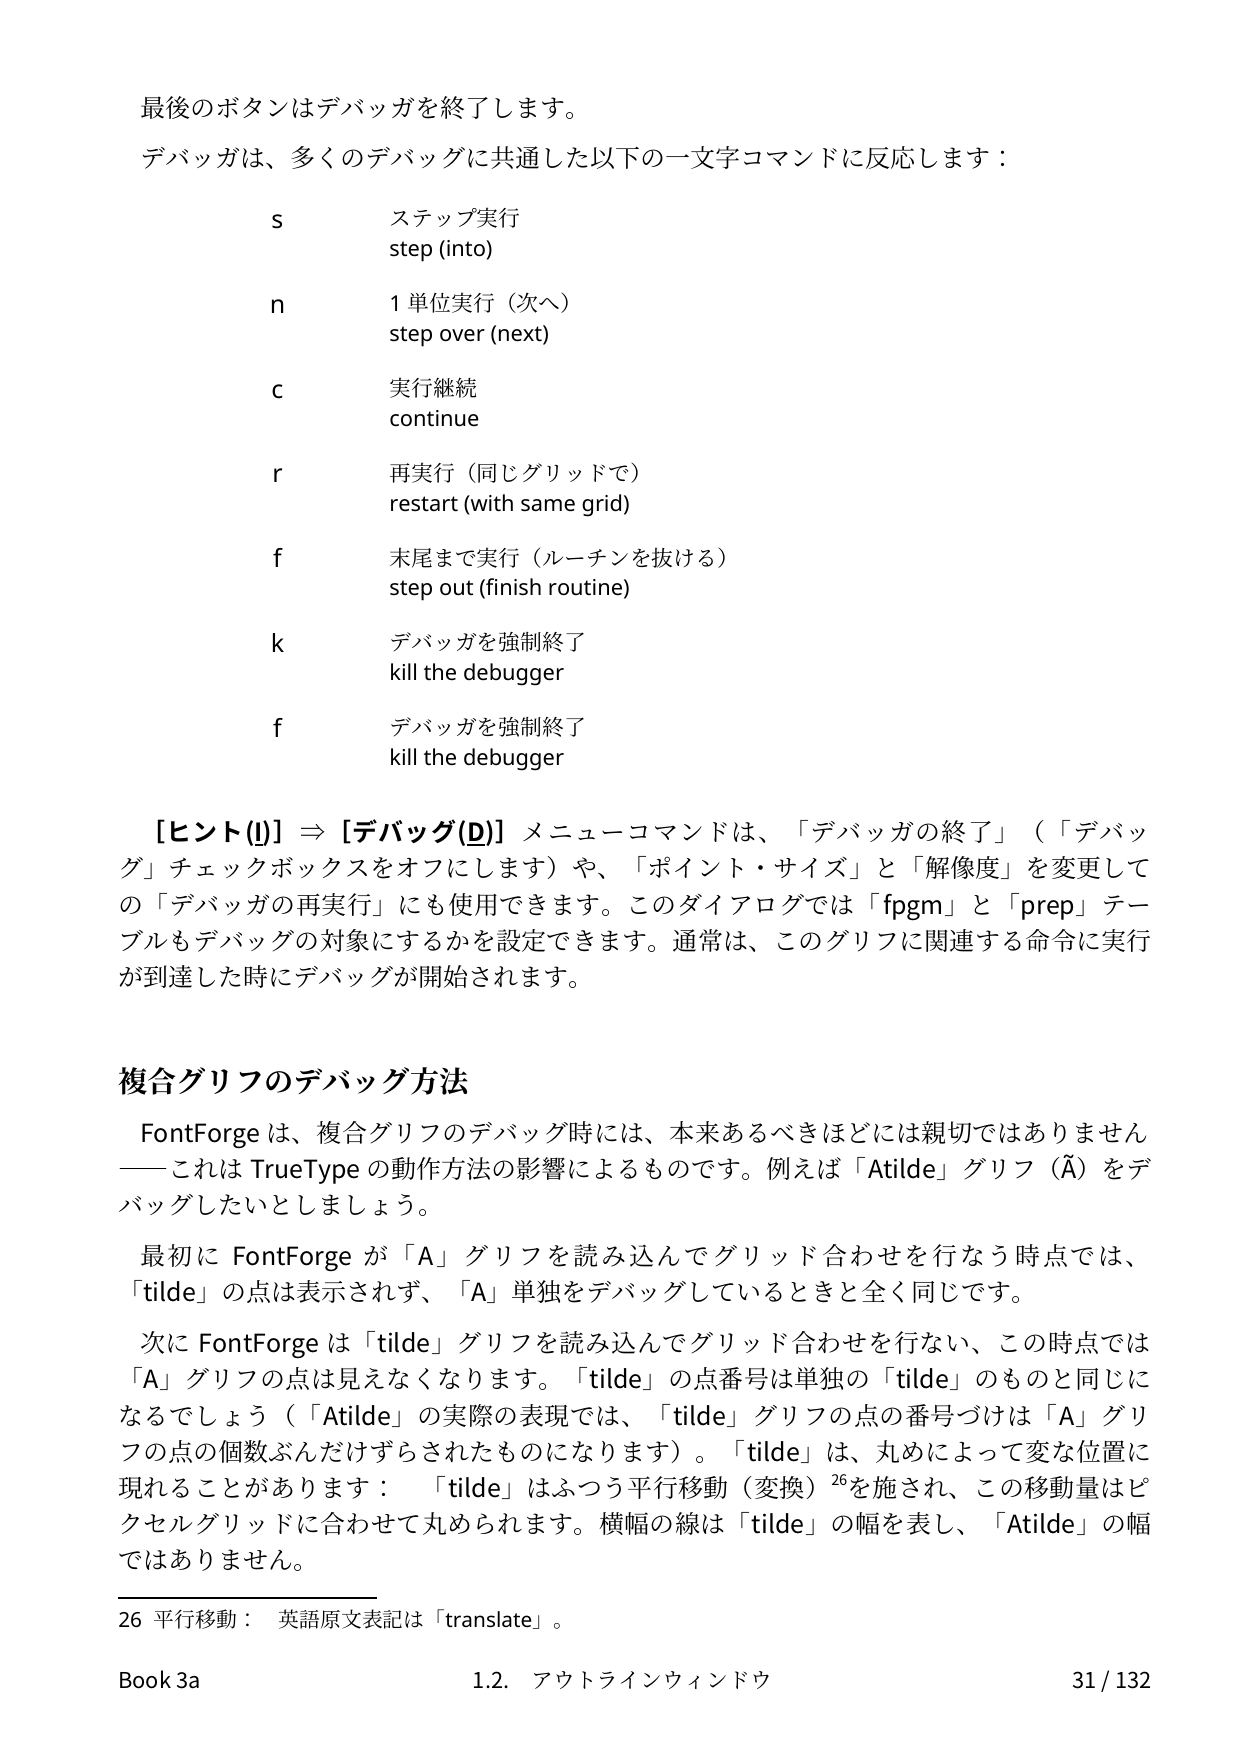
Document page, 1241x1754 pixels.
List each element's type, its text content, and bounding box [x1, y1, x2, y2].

text 最初に FontForge が「A」グリフを読み込んでグリッド合わせを行なう時点では、「tilde」の点は表示されず、「A」単独をデバッグしているときと全く同じです。 [118, 1236, 1152, 1309]
table_cell 再実行（同じグリッドで） restart (with same grid) [377, 444, 1092, 529]
text デバッガは、多くのデバッグに共通した以下の一文字コマンドに反応します： [118, 139, 1152, 175]
text 平行移動： 英語原文表記は「translate」。 [118, 1604, 1152, 1634]
subtitle 複合グリフのデバッグ方法 [118, 1059, 1152, 1101]
table_cell f [177, 699, 377, 783]
table_cell f [177, 529, 377, 614]
table_cell 実行継続 continue [377, 360, 1092, 444]
table_cell r [177, 444, 377, 529]
table_cell デバッガを強制終了 kill the debugger [377, 614, 1092, 699]
table_cell 1 単位実行（次へ） step over (next) [377, 275, 1092, 359]
table_cell c [177, 360, 377, 444]
table_header ステップ実行 step (into) [377, 190, 1092, 274]
text ［ヒント(I)］⇒［デバッグ(D)］メニューコマンドは、「デバッガの終了」（「デバッグ」チェックボックスをオフにします）や、「ポイント・サイズ」と「解像度」を変更しての「デバッガの再実行」にも使用できます。このダイアログでは「fpgm」と「prep」テーブルもデバッグの対象にするかを設定できます。通常は、このグリフに関連する命令に実行が到達した時にデバッグが開始されます。 [118, 813, 1152, 993]
text FontForge は、複合グリフのデバッグ時には、本来あるべきほどには親切ではありません——これは TrueType の動作方法の影響によるものです。例えば「Atilde」グリフ（Ã）をデバッグしたいとしましょう。 [118, 1113, 1152, 1222]
table_header s [177, 190, 377, 274]
text 次に FontForge は「tilde」グリフを読み込んでグリッド合わせを行ない、この時点では「A」グリフの点は見えなくなります。「tilde」の点番号は単独の「tilde」のものと同じになるでしょう（「Atilde」の実際の表現では、「tilde」グリフの点の番号づけは「A」グリフの点の個数ぶんだけずらされたものになります）。「tilde」は、丸めによって変な位置に現れることがあります： 「tilde」はふつう平行移動（変換）を施され、この移動量はピクセルグリッドに合わせて丸められます。横幅の線は「tilde」の幅を表し、「Atilde」の幅ではありません。 [118, 1323, 1152, 1577]
table_cell n [177, 275, 377, 359]
table_cell 末尾まで実行（ルーチンを抜ける） step out (finish routine) [377, 529, 1092, 614]
table_cell k [177, 614, 377, 699]
text 最後のボタンはデバッガを終了します。 [118, 88, 1152, 124]
table_cell デバッガを強制終了 kill the debugger [377, 699, 1092, 783]
